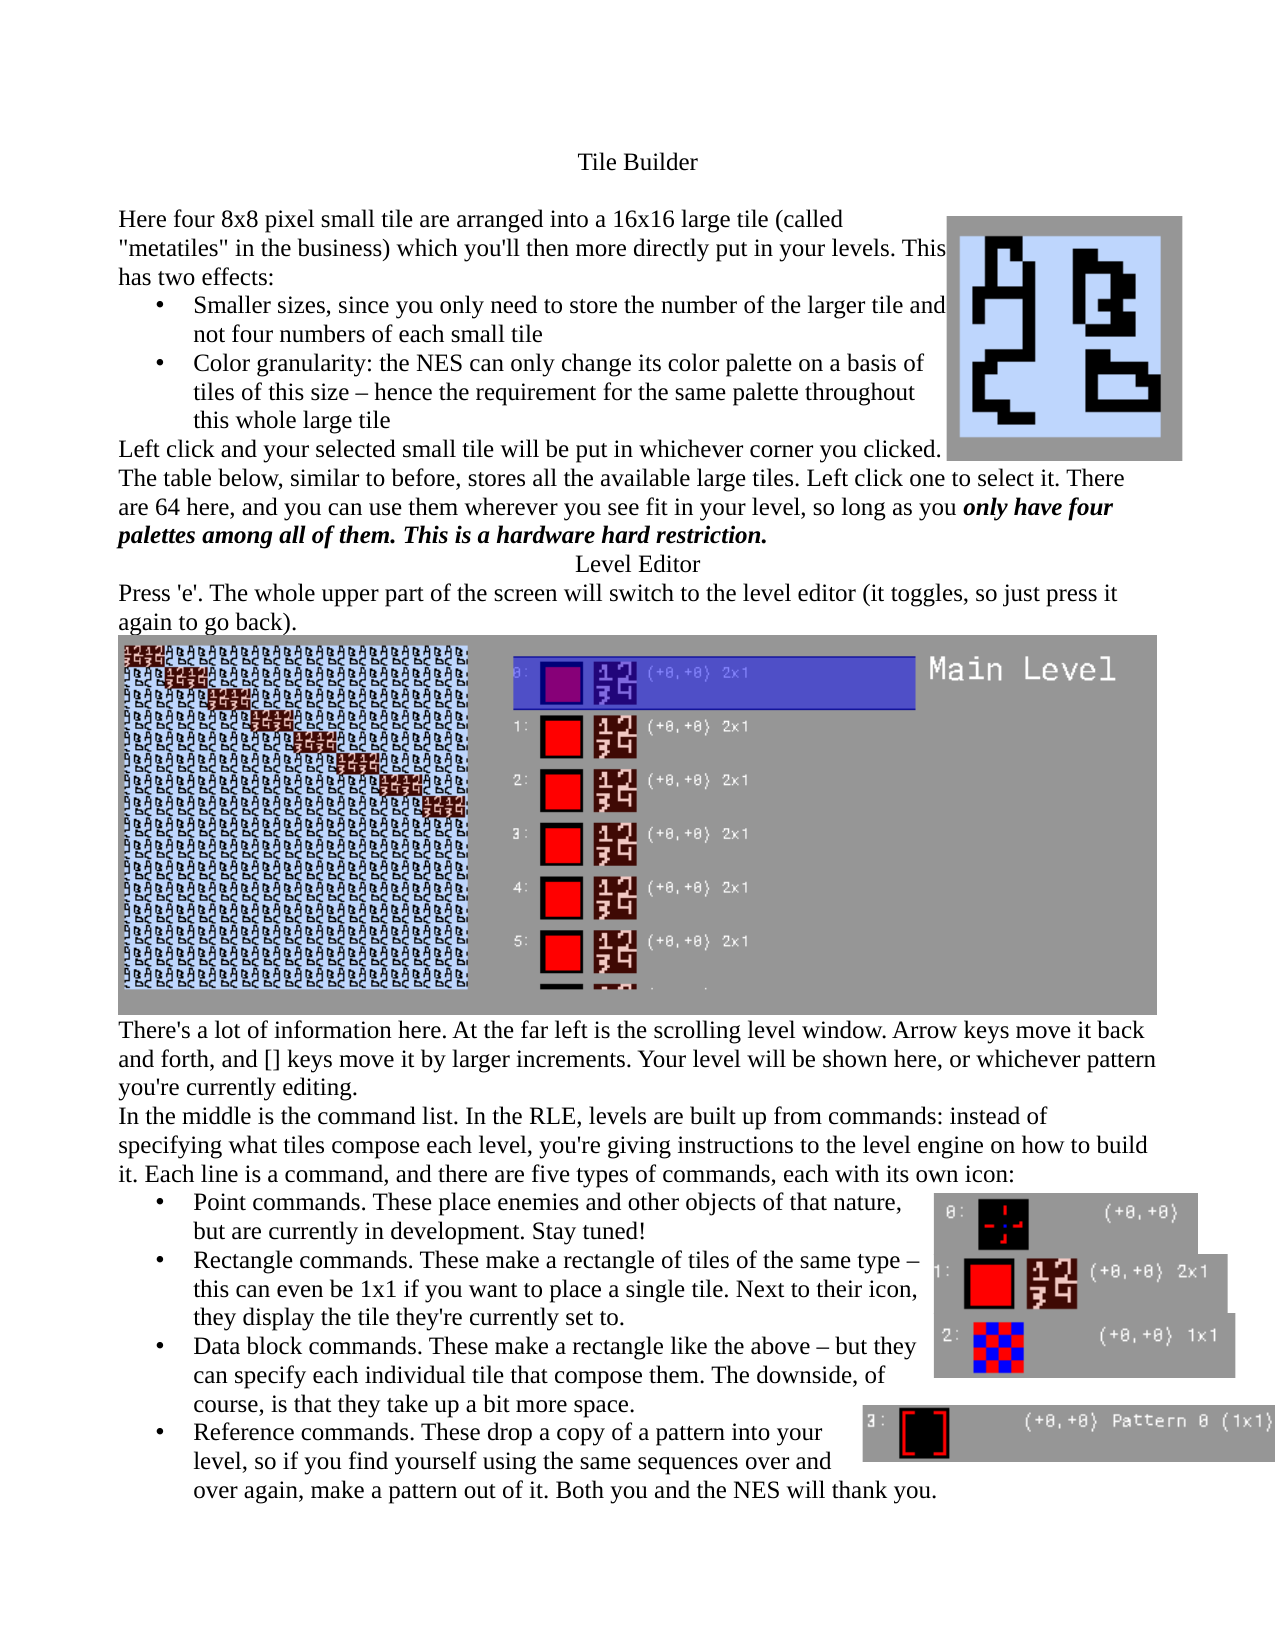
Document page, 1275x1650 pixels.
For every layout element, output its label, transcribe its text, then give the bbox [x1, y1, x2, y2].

list Rectangle commands. These make a rectangle of tiles of the same type – this can even be 1x1 if you want to place a single tile. Next to their icon, they display the tile they're currently set to. [156, 1245, 933, 1331]
picture [933, 1193, 1236, 1378]
text Press 'e'. The whole upper part of the screen will switch to the level editor (it toggles, so just press it again to go back). [118, 578, 1157, 635]
list Data block commands. These make a rectangle like the above – but they can specify each individual tile that compose them. The downside, of course, is that they take up a bit more space. [156, 1331, 1157, 1417]
text Level Editor [118, 549, 1157, 578]
text Left click and your selected small tile will be put in whichever corner you clicked. The table below, similar to before, stores all the available large tiles. Left click one to select it. There are 64 here, and you can use them wherever you see fit in your level, so long as you only have four palettes among all of them. This is a hardware hard restriction. [118, 434, 1157, 549]
text There's a lot of information here. At the far left is the scrolling level window. Arrow keys move it back and forth, and [] keys move it by larger increments. Your level will be shown here, or whichever pattern you're currently editing. [118, 1015, 1157, 1101]
list Color granularity: the NES can only change its color palette on a basis of tiles of this size – hence the requirement for the same palette throughout this whole large tile [156, 348, 946, 434]
list Smaller sizes, since you only need to store the number of the larger tile and not four numbers of each small tile [156, 291, 946, 348]
text Tile Builder [118, 147, 1157, 176]
picture [862, 1405, 1275, 1462]
text In the middle is the command list. In the RLE, levels are built up from commands: instead of specifying what tiles compose each level, you're giving instructions to the level engine on how to build it. Each line is a command, and there are five types of commands, each with its own icon: [118, 1101, 1157, 1187]
picture [118, 635, 1157, 1015]
list Reference commands. These drop a copy of a pattern into your level, so if you find yourself using the same sequences over and over again, make a pattern out of it. Both you and the NES will thank you. [156, 1417, 1157, 1504]
picture [946, 216, 1183, 461]
text Here four 8x8 pixel small tile are arranged into a 16x16 large tile (called "metatiles" in the business) which you'll then more directly put in your levels. This has two effects: [118, 204, 1157, 291]
list Point commands. These place enemies and other objects of that nature, but are currently in development. Stay tuned! [156, 1187, 1157, 1245]
